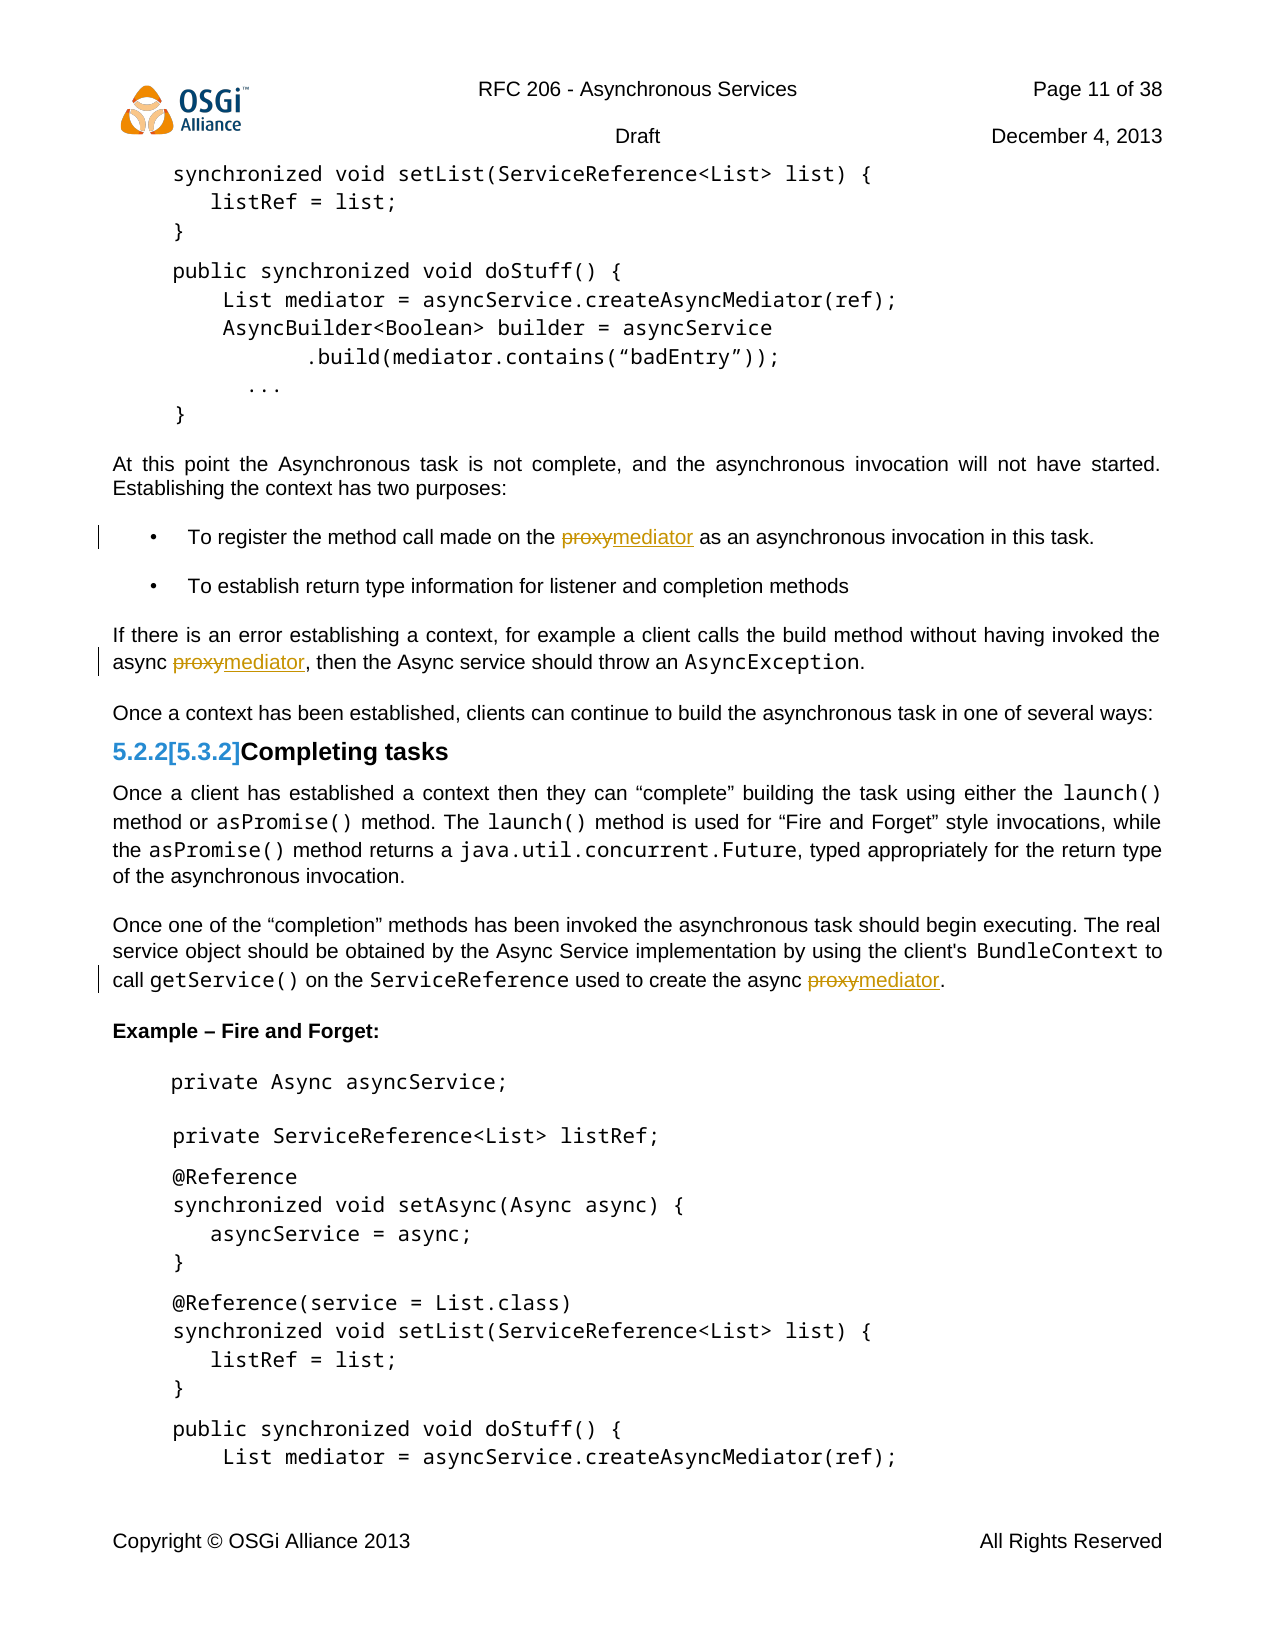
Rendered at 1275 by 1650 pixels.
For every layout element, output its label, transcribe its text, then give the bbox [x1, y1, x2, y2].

text public synchronized void doStuff() { [172, 257, 1162, 285]
text Once a context has been established, clients can continue to build the asynchronous task in one of several ways: [112, 701, 1162, 724]
text @Reference(service = List.class) [172, 1288, 1162, 1316]
text private ServiceReference<List> listRef; [172, 1121, 1162, 1149]
text } [174, 399, 1162, 427]
text Example – Fire and Forget: [112, 1018, 1162, 1042]
text ... [245, 370, 1162, 399]
text } [172, 1247, 1162, 1276]
text List mediator = asyncService.createAsyncMediator(ref); [172, 285, 1162, 313]
text .build(mediator.contains(“badEntry”)); [245, 342, 1162, 370]
text listRef = list; [172, 1345, 1162, 1373]
list To register the method call made on the mediator as an asynchronous invocation in this task. [150, 525, 1162, 549]
text Once one of the “completion” methods has been invoked the asynchronous task should begin executing. The real service object should be obtained by the Async Service implementation by using the client's BundleContext to call getService() on the ServiceReference used to create the async mediator. [112, 913, 1162, 993]
text synchronized void setList(ServiceReference<List> list) { [172, 1316, 1162, 1345]
text private Async asyncService; [171, 1067, 1162, 1096]
text } [172, 1373, 1162, 1402]
text List mediator = asyncService.createAsyncMediator(ref); [172, 1442, 1162, 1471]
text AsyncBuilder<Boolean> builder = asyncService [112, 313, 1162, 342]
text synchronized void setAsync(Async async) { [172, 1190, 1162, 1219]
text synchronized void setList(ServiceReference<List> list) { [172, 159, 1162, 187]
text listRef = list; [172, 187, 1162, 216]
text public synchronized void doStuff() { [172, 1414, 1162, 1442]
picture [113, 78, 257, 142]
text At this point the Asynchronous task is not complete, and the asynchronous invocation will not have started. Establishing the context has two purposes: [112, 452, 1162, 500]
text Once a client has established a context then they can “complete” building the task using either the launch() method or asPromise() method. The launch() method is used for “Fire and Forget” style invocations, while the asPromise() method returns a java.util.concurrent.Future, typed appropriately for the return type of the asynchronous invocation. [112, 778, 1162, 888]
list To establish return type information for listener and completion methods [150, 574, 1162, 598]
subtitle Completing tasks [112, 737, 1162, 766]
text If there is an error establishing a context, for example a client calls the build method without having invoked the async mediator, then the Async service should throw an AsyncException. [112, 623, 1162, 676]
text asyncService = async; [172, 1219, 1162, 1247]
text @Reference [172, 1162, 1162, 1190]
text } [172, 216, 1162, 244]
